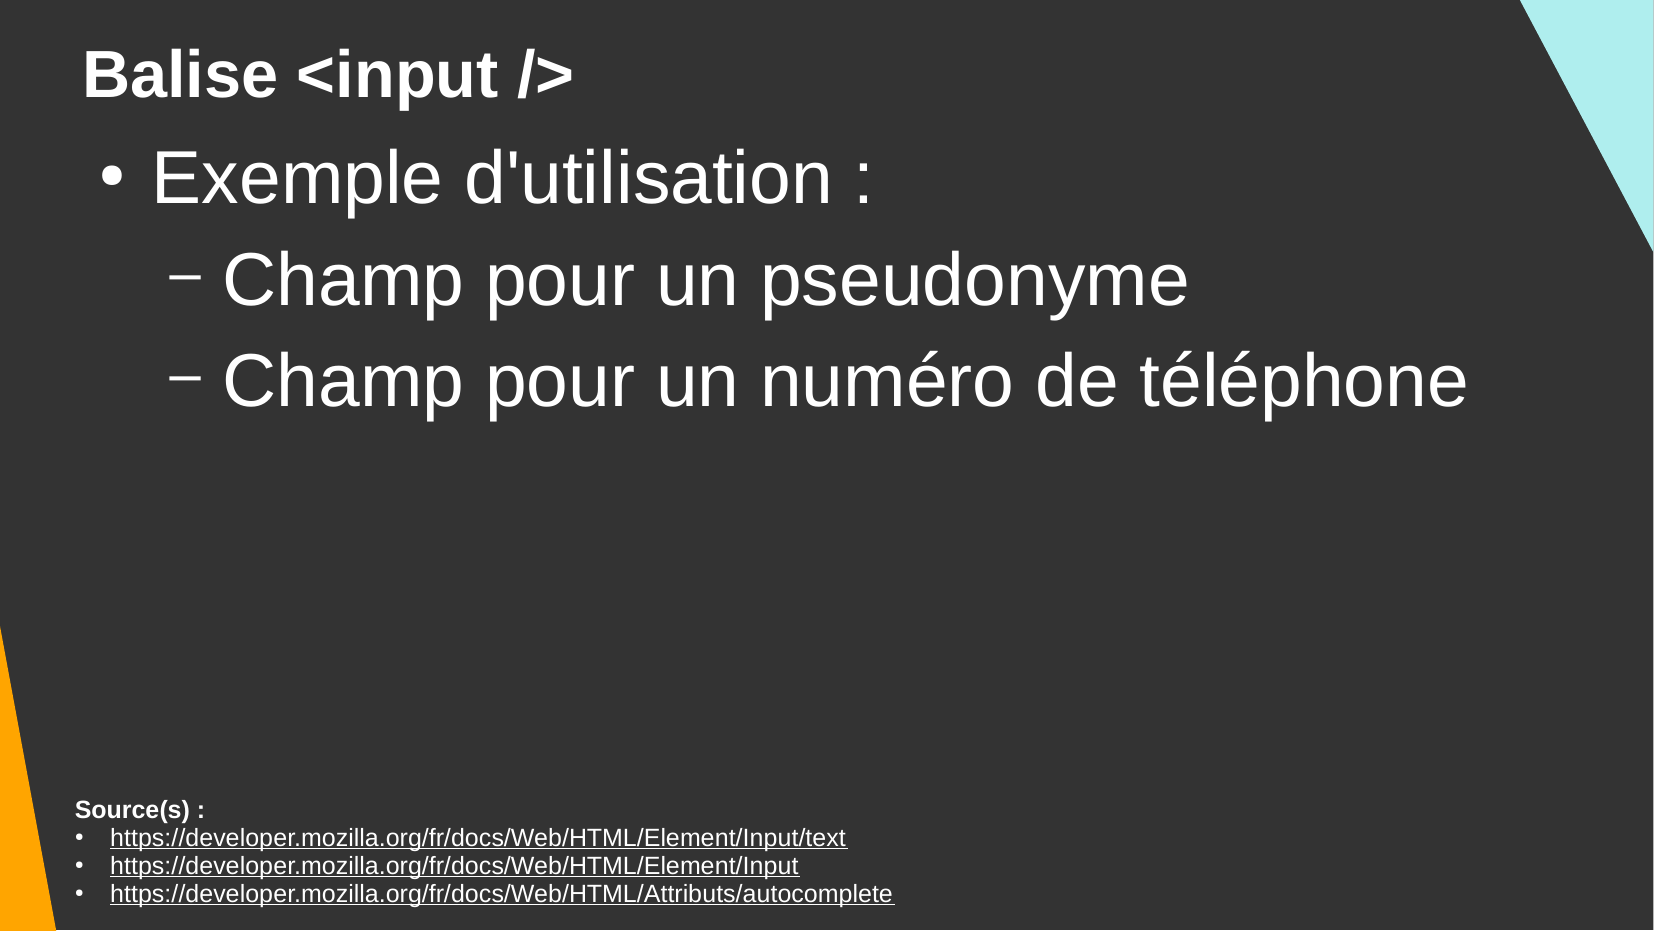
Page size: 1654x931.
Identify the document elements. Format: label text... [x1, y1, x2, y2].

text_box [0, 626, 57, 931]
title Balise <input /> [82, 37, 1571, 114]
text_box Source(s) : https://developer.mozilla.org/fr/docs/Web/HTML/Element/Input/text https://developer.mozilla.org/fr/docs/Web/HTML/Element/Input https://developer.mozilla.org/fr/docs/Web/HTML/Attributs/autocomplete [60, 788, 1546, 931]
text_box [1519, 0, 1654, 254]
list Exemple d'utilisation : Champ pour un pseudonyme Champ pour un numéro de téléphone [80, 135, 1605, 753]
